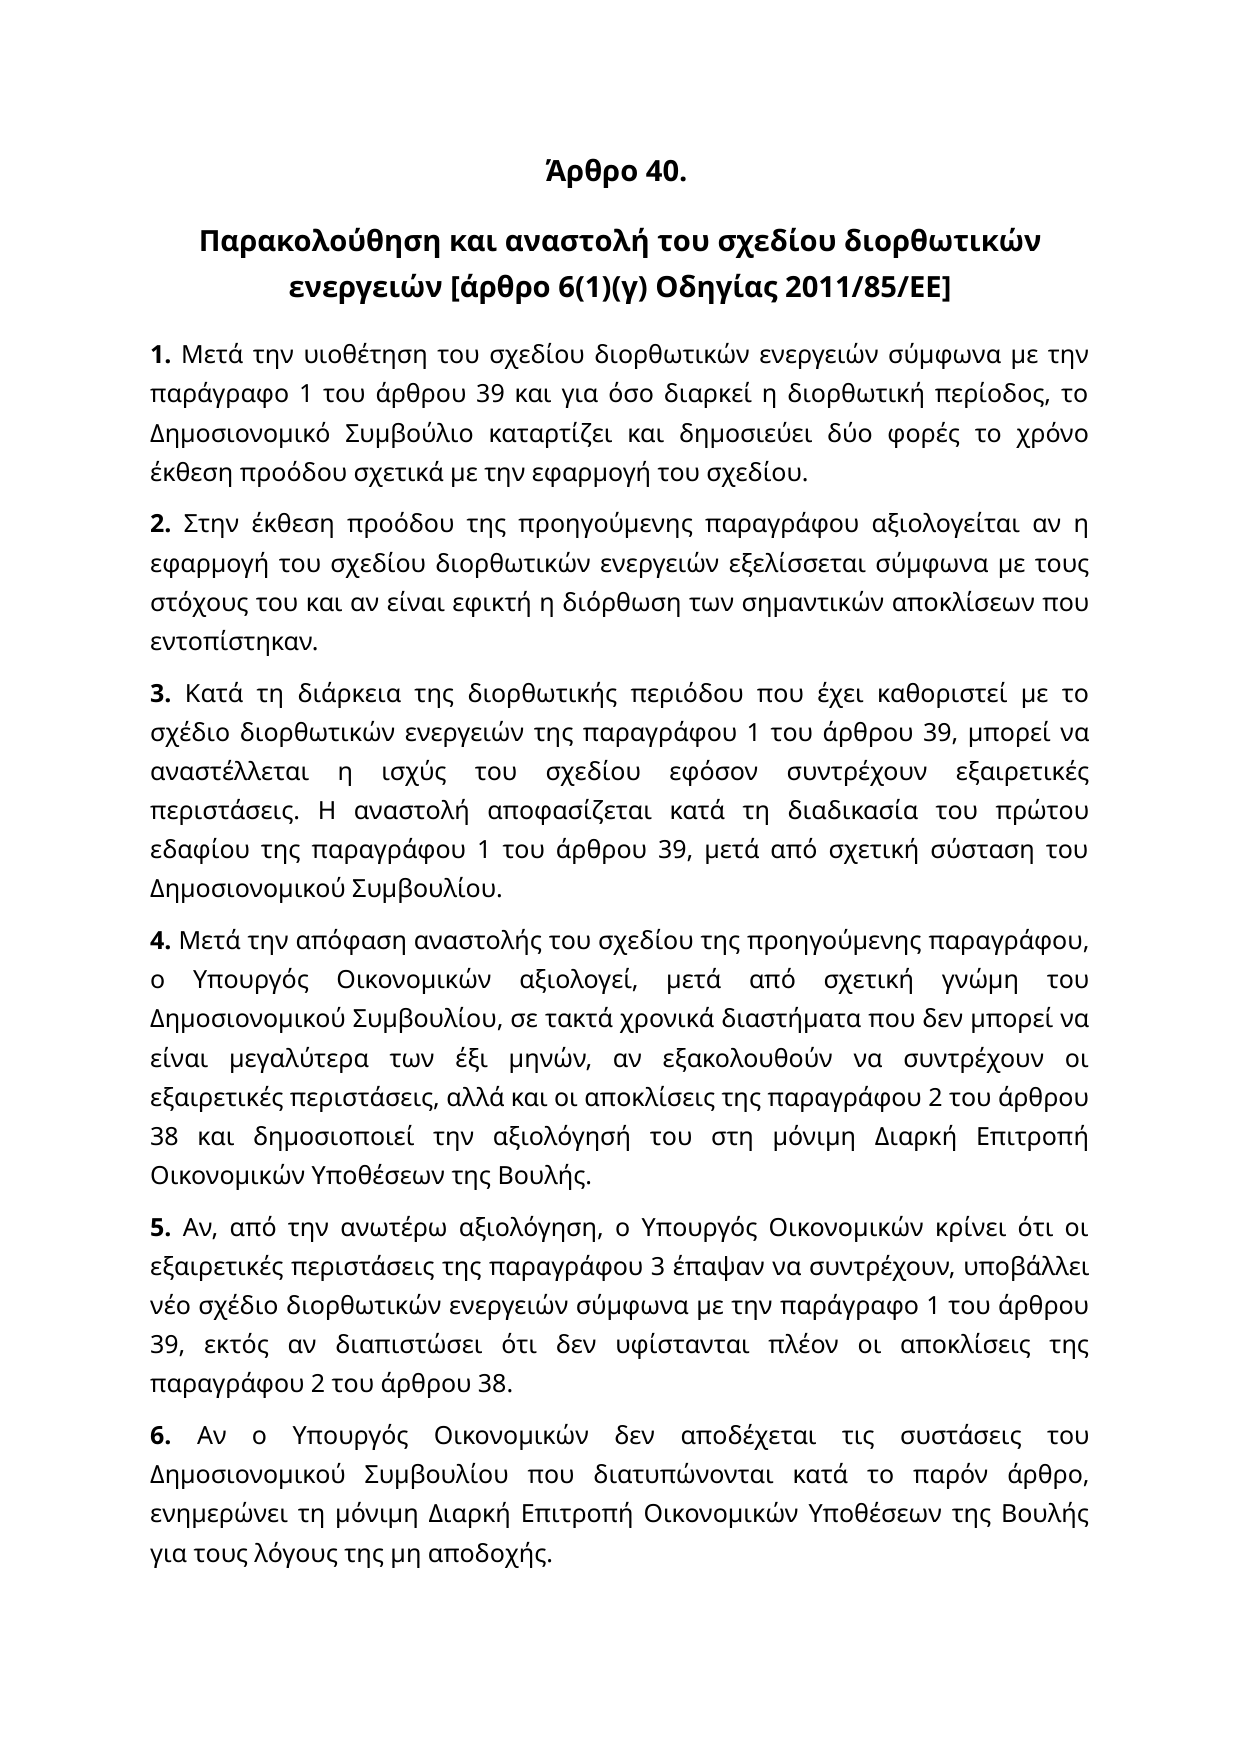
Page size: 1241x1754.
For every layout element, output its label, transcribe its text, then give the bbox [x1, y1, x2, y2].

subtitle Άρθρο 40. [150, 150, 1090, 190]
text 1. Μετά την υιοθέτηση του σχεδίου διορθωτικών ενεργειών σύμφωνα με την παράγραφο 1 του άρθρου 39 και για όσο διαρκεί η διορθωτική περίοδος, το Δημοσιονομικό Συμβούλιο καταρτίζει και δημοσιεύει δύο φορές το χρόνο έκθεση προόδου σχετικά με την εφαρμογή του σχεδίου. [150, 337, 1090, 488]
text 5. Αν, από την ανωτέρω αξιολόγηση, ο Υπουργός Οικονομικών κρίνει ότι οι εξαιρετικές περιστάσεις της παραγράφου 3 έπαψαν να συντρέχουν, υποβάλλει νέο σχέδιο διορθωτικών ενεργειών σύμφωνα με την παράγραφο 1 του άρθρου 39, εκτός αν διαπιστώσει ότι δεν υφίστανται πλέον οι αποκλίσεις της παραγράφου 2 του άρθρου 38. [150, 1209, 1090, 1400]
text 3. Κατά τη διάρκεια της διορθωτικής περιόδου που έχει καθοριστεί με το σχέδιο διορθωτικών ενεργειών της παραγράφου 1 του άρθρου 39, μπορεί να αναστέλλεται η ισχύς του σχεδίου εφόσον συντρέχουν εξαιρετικές περιστάσεις. Η αναστολή αποφασίζεται κατά τη διαδικασία του πρώτου εδαφίου της παραγράφου 1 του άρθρου 39, μετά από σχετική σύσταση του Δημοσιονομικού Συμβουλίου. [150, 675, 1090, 905]
text 4. Μετά την απόφαση αναστολής του σχεδίου της προηγούμενης παραγράφου, ο Υπουργός Οικονομικών αξιολογεί, μετά από σχετική γνώμη του Δημοσιονομικού Συμβουλίου, σε τακτά χρονικά διαστήματα που δεν μπορεί να είναι μεγαλύτερα των έξι μηνών, αν εξακολουθούν να συντρέχουν οι εξαιρετικές περιστάσεις, αλλά και οι αποκλίσεις της παραγράφου 2 του άρθρου 38 και δημοσιοποιεί την αξιολόγησή του στη μόνιμη Διαρκή Επιτροπή Οικονομικών Υποθέσεων της Βουλής. [150, 923, 1090, 1192]
subtitle Παρακολούθηση και αναστολή του σχεδίου διορθωτικών ενεργειών [άρθρο 6(1)(γ) Οδηγίας 2011/85/ΕΕ] [150, 221, 1090, 306]
text 2. Στην έκθεση προόδου της προηγούμενης παραγράφου αξιολογείται αν η εφαρμογή του σχεδίου διορθωτικών ενεργειών εξελίσσεται σύμφωνα με τους στόχους του και αν είναι εφικτή η διόρθωση των σημαντικών αποκλίσεων που εντοπίστηκαν. [150, 506, 1090, 658]
text 6. Αν ο Υπουργός Οικονομικών δεν αποδέχεται τις συστάσεις του Δημοσιονομικού Συμβουλίου που διατυπώνονται κατά το παρόν άρθρο, ενημερώνει τη μόνιμη Διαρκή Επιτροπή Οικονομικών Υποθέσεων της Βουλής για τους λόγους της μη αποδοχής. [150, 1418, 1090, 1569]
